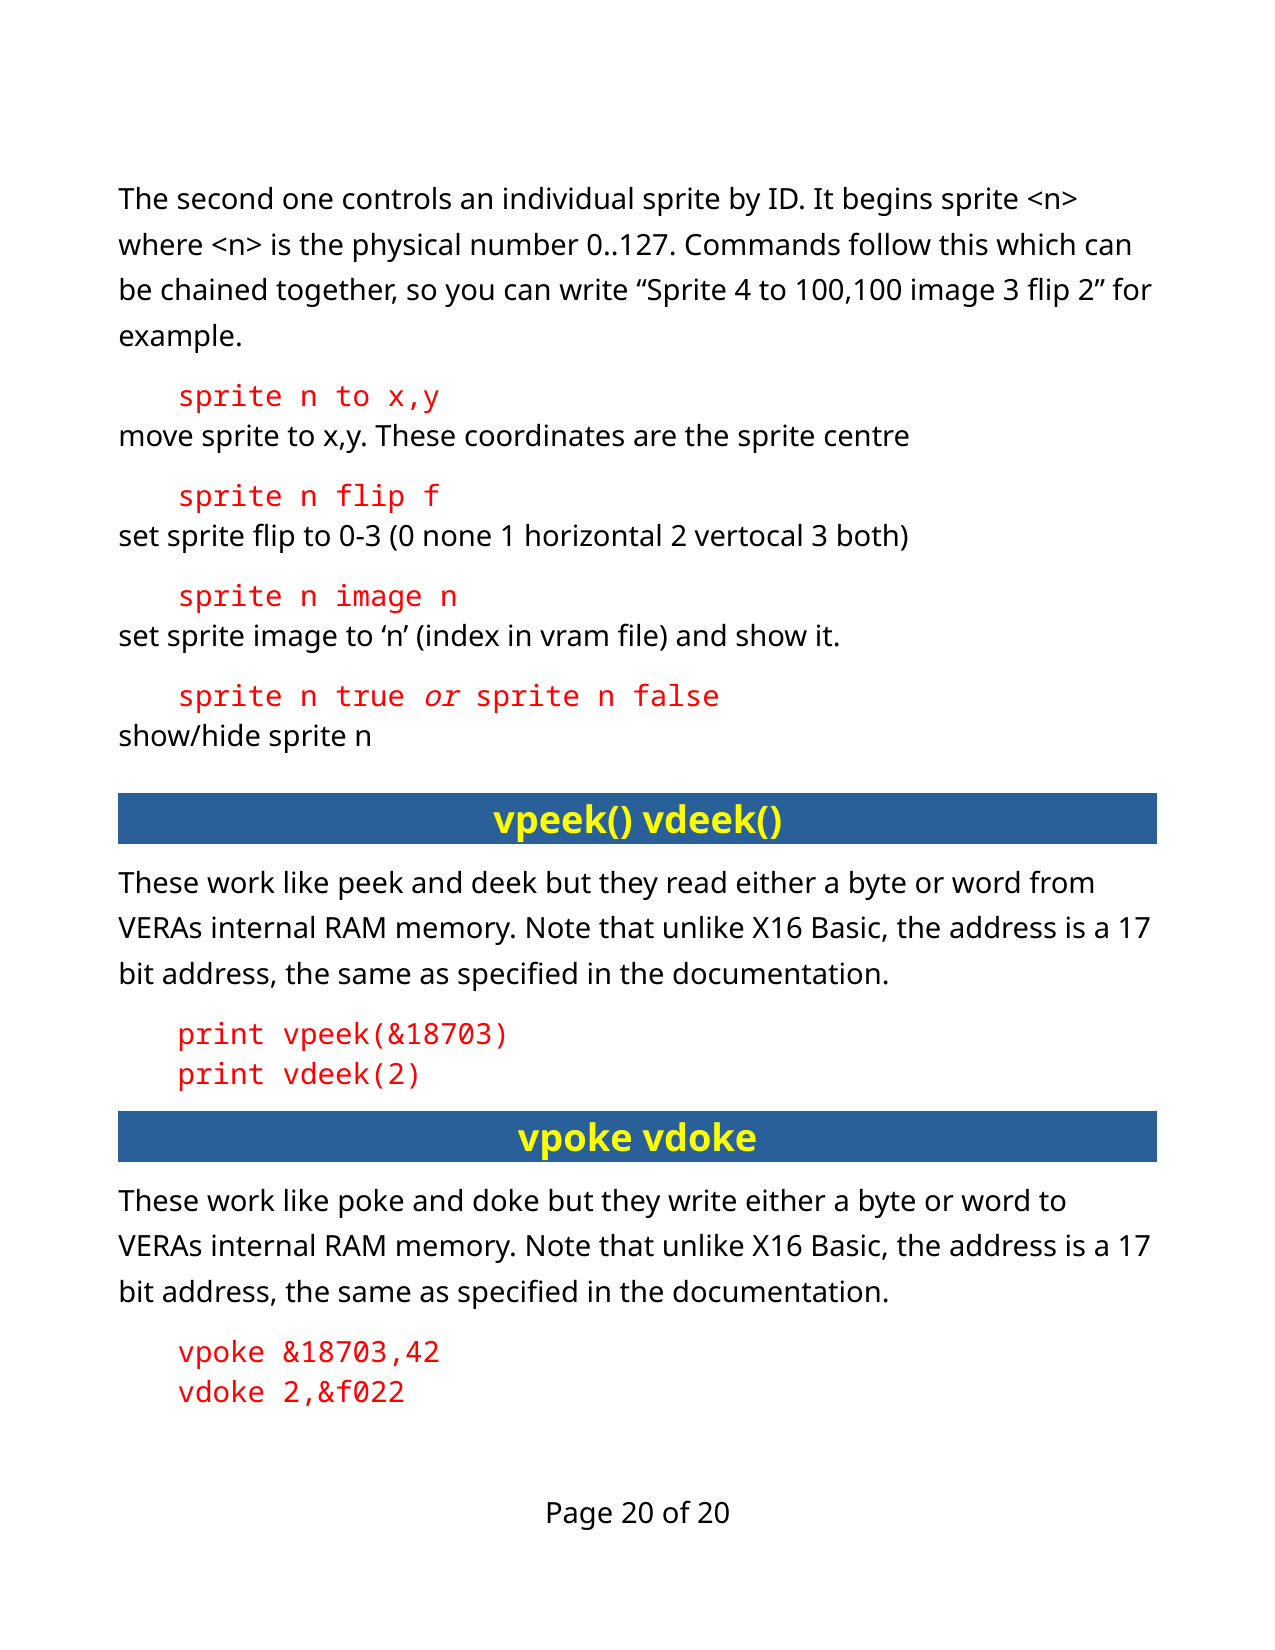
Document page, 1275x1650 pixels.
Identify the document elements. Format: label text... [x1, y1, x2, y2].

subtitle vpeek() vdeek() [118, 793, 1157, 844]
text set sprite flip to 0-3 (0 none 1 horizontal 2 vertocal 3 both) [118, 515, 1157, 555]
text sprite n true or sprite n false [177, 675, 1157, 715]
text The second one controls an individual sprite by ID. It begins sprite <n> where <n> is the physical number 0..127. Commands follow this which can be chained together, so you can write “Sprite 4 to 100,100 image 3 flip 2” for example. [118, 178, 1157, 355]
text set sprite image to ‘n’ (index in vram file) and show it. [118, 615, 1157, 654]
text sprite n image n [177, 575, 1157, 615]
text vdoke 2,&F022 [177, 1371, 1157, 1411]
text show/hide sprite n [118, 715, 1157, 754]
text move sprite to x,y. These coordinates are the sprite centre [118, 415, 1157, 455]
text Sprite n flip f [177, 475, 1157, 515]
text These work like poke and doke but they write either a byte or word to VERAs internal RAM memory. Note that unlike X16 Basic, the address is a 17 bit address, the same as specified in the documentation. [118, 1180, 1157, 1311]
text These work like peek and deek but they read either a byte or word from VERAs internal RAM memory. Note that unlike X16 Basic, the address is a 17 bit address, the same as specified in the documentation. [118, 862, 1157, 993]
text Vpoke &18703,42 [177, 1331, 1157, 1371]
subtitle vpoke vdoke [118, 1111, 1157, 1162]
text Sprite n to x,y [177, 375, 1157, 415]
text print vpeek(&18703) [177, 1013, 1157, 1053]
text print vdeek(2) [177, 1053, 1157, 1093]
